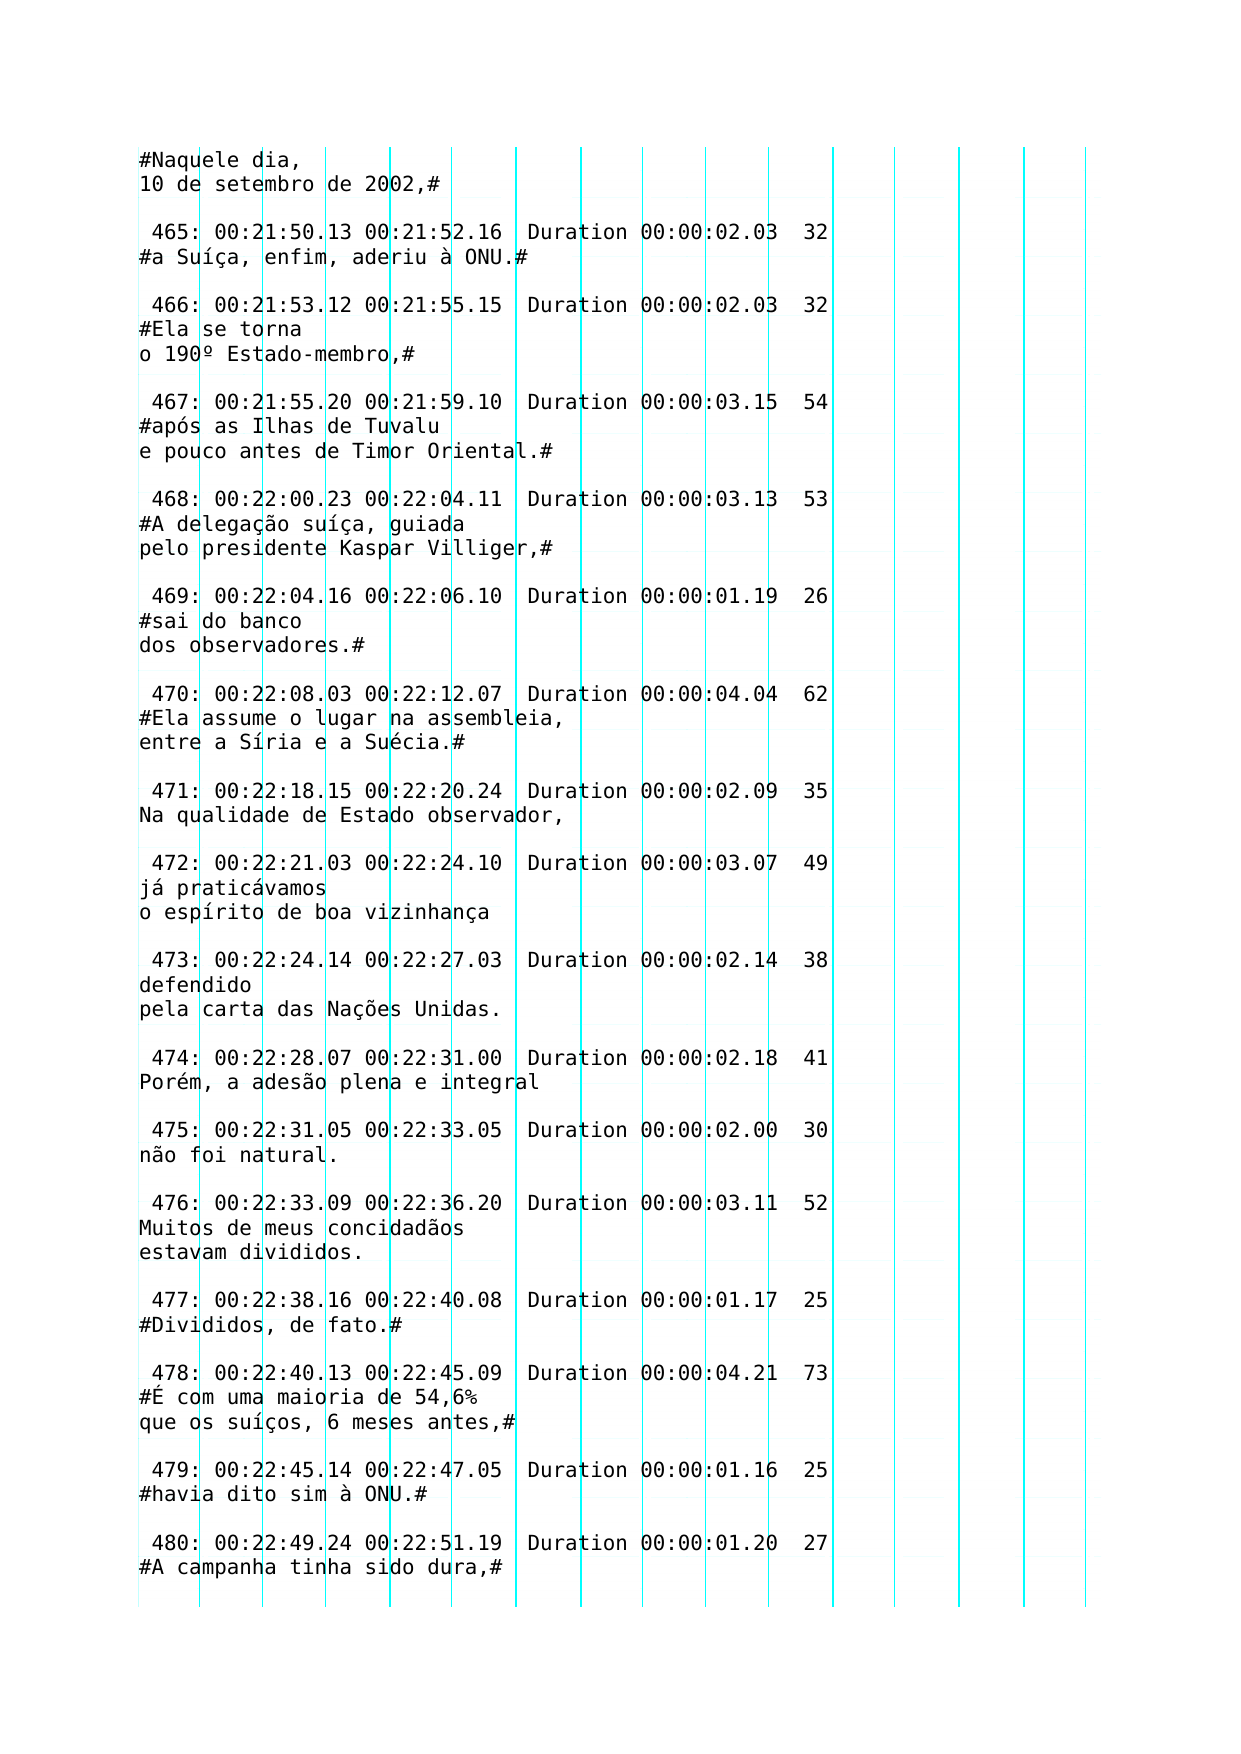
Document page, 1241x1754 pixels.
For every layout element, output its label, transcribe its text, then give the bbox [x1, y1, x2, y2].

text #Ela assume o lugar na assembleia, [139, 706, 1101, 730]
picture [138, 147, 1102, 1607]
text 468: 00:22:00.23 00:22:04.11 Duration 00:00:03.13 53 [139, 487, 1101, 512]
text pela carta das Nações Unidas. [139, 997, 1101, 1021]
text #Divididos, de fato.# [139, 1313, 1101, 1337]
text defendido [139, 973, 1101, 997]
text #A delegação suíça, guiada [139, 512, 1101, 536]
text 469: 00:22:04.16 00:22:06.10 Duration 00:00:01.19 26 [139, 584, 1101, 609]
text #A campanha tinha sido dura,# [139, 1555, 1101, 1579]
text não foi natural. [139, 1143, 1101, 1167]
text estavam divididos. [139, 1240, 1101, 1264]
text 477: 00:22:38.16 00:22:40.08 Duration 00:00:01.17 25 [139, 1288, 1101, 1313]
text o 190º Estado-membro,# [139, 342, 1101, 366]
text #Naquele dia, [139, 148, 1101, 172]
text #sai do banco [139, 609, 1101, 633]
text 480: 00:22:49.24 00:22:51.19 Duration 00:00:01.20 27 [139, 1531, 1101, 1555]
text dos observadores.# [139, 633, 1101, 657]
text 473: 00:22:24.14 00:22:27.03 Duration 00:00:02.14 38 [139, 948, 1101, 973]
text Porém, a adesão plena e integral [139, 1070, 1101, 1094]
text 467: 00:21:55.20 00:21:59.10 Duration 00:00:03.15 54 [139, 390, 1101, 414]
text Muitos de meus concidadãos [139, 1216, 1101, 1240]
text Na qualidade de Estado observador, [139, 803, 1101, 827]
text 479: 00:22:45.14 00:22:47.05 Duration 00:00:01.16 25 [139, 1458, 1101, 1482]
text #após as Ilhas de Tuvalu [139, 414, 1101, 439]
text 466: 00:21:53.12 00:21:55.15 Duration 00:00:02.03 32 [139, 293, 1101, 317]
text 470: 00:22:08.03 00:22:12.07 Duration 00:00:04.04 62 [139, 682, 1101, 706]
text o espírito de boa vizinhança [139, 900, 1101, 924]
text #a Suíça, enfim, aderiu à ONU.# [139, 245, 1101, 269]
text 478: 00:22:40.13 00:22:45.09 Duration 00:00:04.21 73 [139, 1361, 1101, 1385]
text já praticávamos [139, 876, 1101, 900]
text #Ela se torna [139, 317, 1101, 342]
text que os suíços, 6 meses antes,# [139, 1410, 1101, 1434]
text e pouco antes de Timor Oriental.# [139, 439, 1101, 463]
text 471: 00:22:18.15 00:22:20.24 Duration 00:00:02.09 35 [139, 779, 1101, 803]
text 476: 00:22:33.09 00:22:36.20 Duration 00:00:03.11 52 [139, 1191, 1101, 1216]
text #É com uma maioria de 54,6% [139, 1385, 1101, 1410]
text 10 de setembro de 2002,# [139, 172, 1101, 196]
text pelo presidente Kaspar Villiger,# [139, 536, 1101, 560]
text #havia dito sim à ONU.# [139, 1482, 1101, 1507]
text 475: 00:22:31.05 00:22:33.05 Duration 00:00:02.00 30 [139, 1118, 1101, 1143]
text 474: 00:22:28.07 00:22:31.00 Duration 00:00:02.18 41 [139, 1046, 1101, 1070]
text 465: 00:21:50.13 00:21:52.16 Duration 00:00:02.03 32 [139, 220, 1101, 245]
text 472: 00:22:21.03 00:22:24.10 Duration 00:00:03.07 49 [139, 851, 1101, 876]
text entre a Síria e a Suécia.# [139, 730, 1101, 754]
